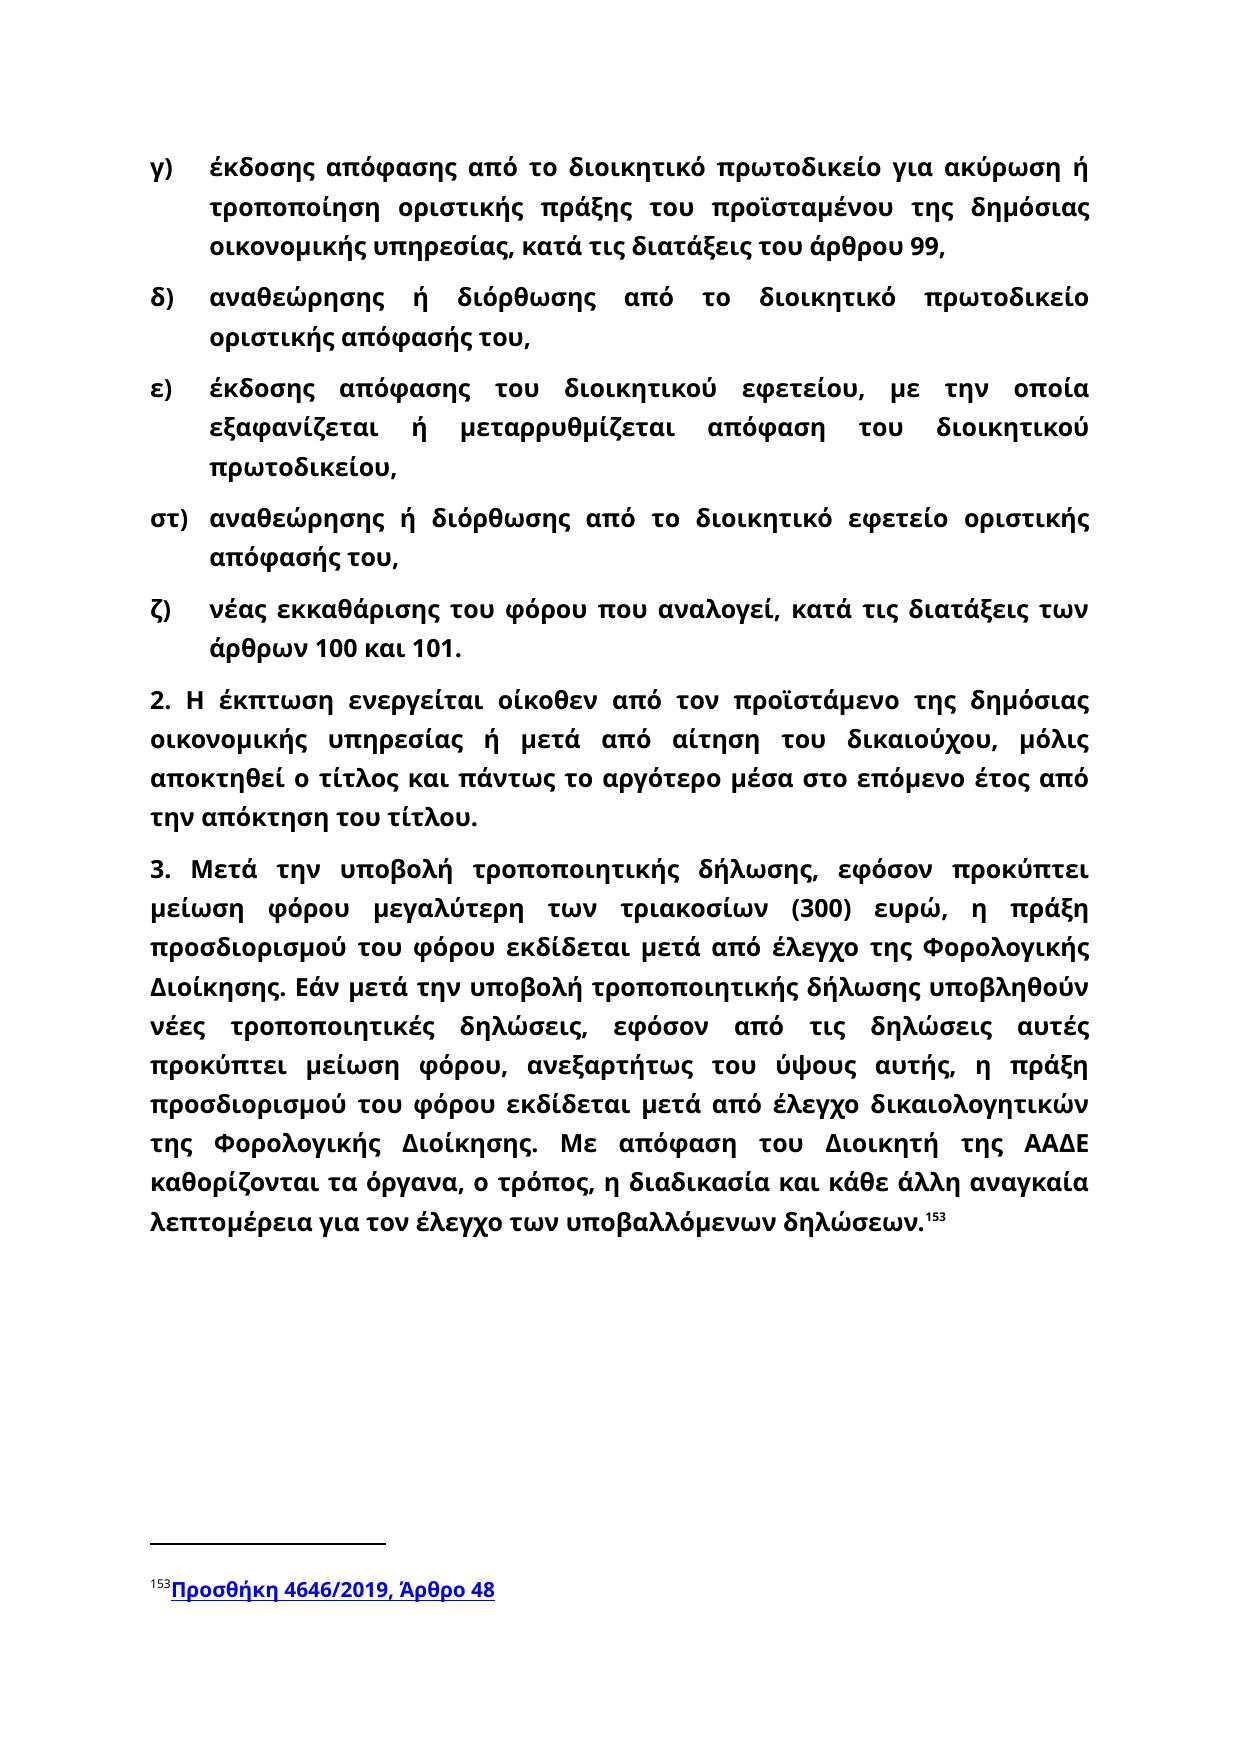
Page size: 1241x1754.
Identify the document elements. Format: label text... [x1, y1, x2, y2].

list γ) έκδοσης απόφασης από το διοικητικό πρωτοδικείο για ακύρωση ή τροποποίηση οριστικής πράξης του προϊσταμένου της δημόσιας οικονομικής υπηρεσίας, κατά τις διατάξεις του άρθρου 99, [150, 150, 1090, 262]
list δ) αναθεώρησης ή διόρθωσης από το διοικητικό πρωτοδικείο οριστικής απόφασής του, [150, 280, 1090, 353]
list στ) αναθεώρησης ή διόρθωσης από το διοικητικό εφετείο οριστικής απόφασής του, [150, 501, 1090, 574]
text 3. Μετά την υποβολή τροποποιητικής δήλωσης, εφόσον προκύπτει μείωση φόρου μεγαλύτερη των τριακοσίων (300) ευρώ, η πράξη προσδιορισμού του φόρου εκδίδεται μετά από έλεγχο της Φορολογικής Διοίκησης. Εάν μετά την υποβολή τροποποιητικής δήλωσης υποβληθούν νέες τροποποιητικές δηλώσεις, εφόσον από τις δηλώσεις αυτές προκύπτει μείωση φόρου, ανεξαρτήτως του ύψους αυτής, η πράξη προσδιορισμού του φόρου εκδίδεται μετά από έλεγχο δικαιολογητικών της Φορολογικής Διοίκησης. Με απόφαση του Διοικητή της ΑΑΔΕ καθορίζονται τα όργανα, ο τρόπος, η διαδικασία και κάθε άλλη αναγκαία λεπτομέρεια για τον έλεγχο των υποβαλλόμενων δηλώσεων. [150, 852, 1090, 1238]
list ζ) νέας εκκαθάρισης του φόρου που αναλογεί, κατά τις διατάξεις των άρθρων 100 και 101. [150, 592, 1090, 665]
list ε) έκδοσης απόφασης του διοικητικού εφετείου, με την οποία εξαφανίζεται ή μεταρρυθμίζεται απόφαση του διοικητικού πρωτοδικείου, [150, 371, 1090, 483]
text 2. Η έκπτωση ενεργείται οίκοθεν από τον προϊστάμενο της δημόσιας οικονομικής υπηρεσίας ή μετά από αίτηση του δικαιούχου, μόλις αποκτηθεί ο τίτλος και πάντως το αργότερο μέσα στο επόμενο έτος από την απόκτηση του τίτλου. [150, 682, 1090, 834]
text Προσθήκη 4646/2019, Άρθρο 48 [150, 1576, 1090, 1604]
